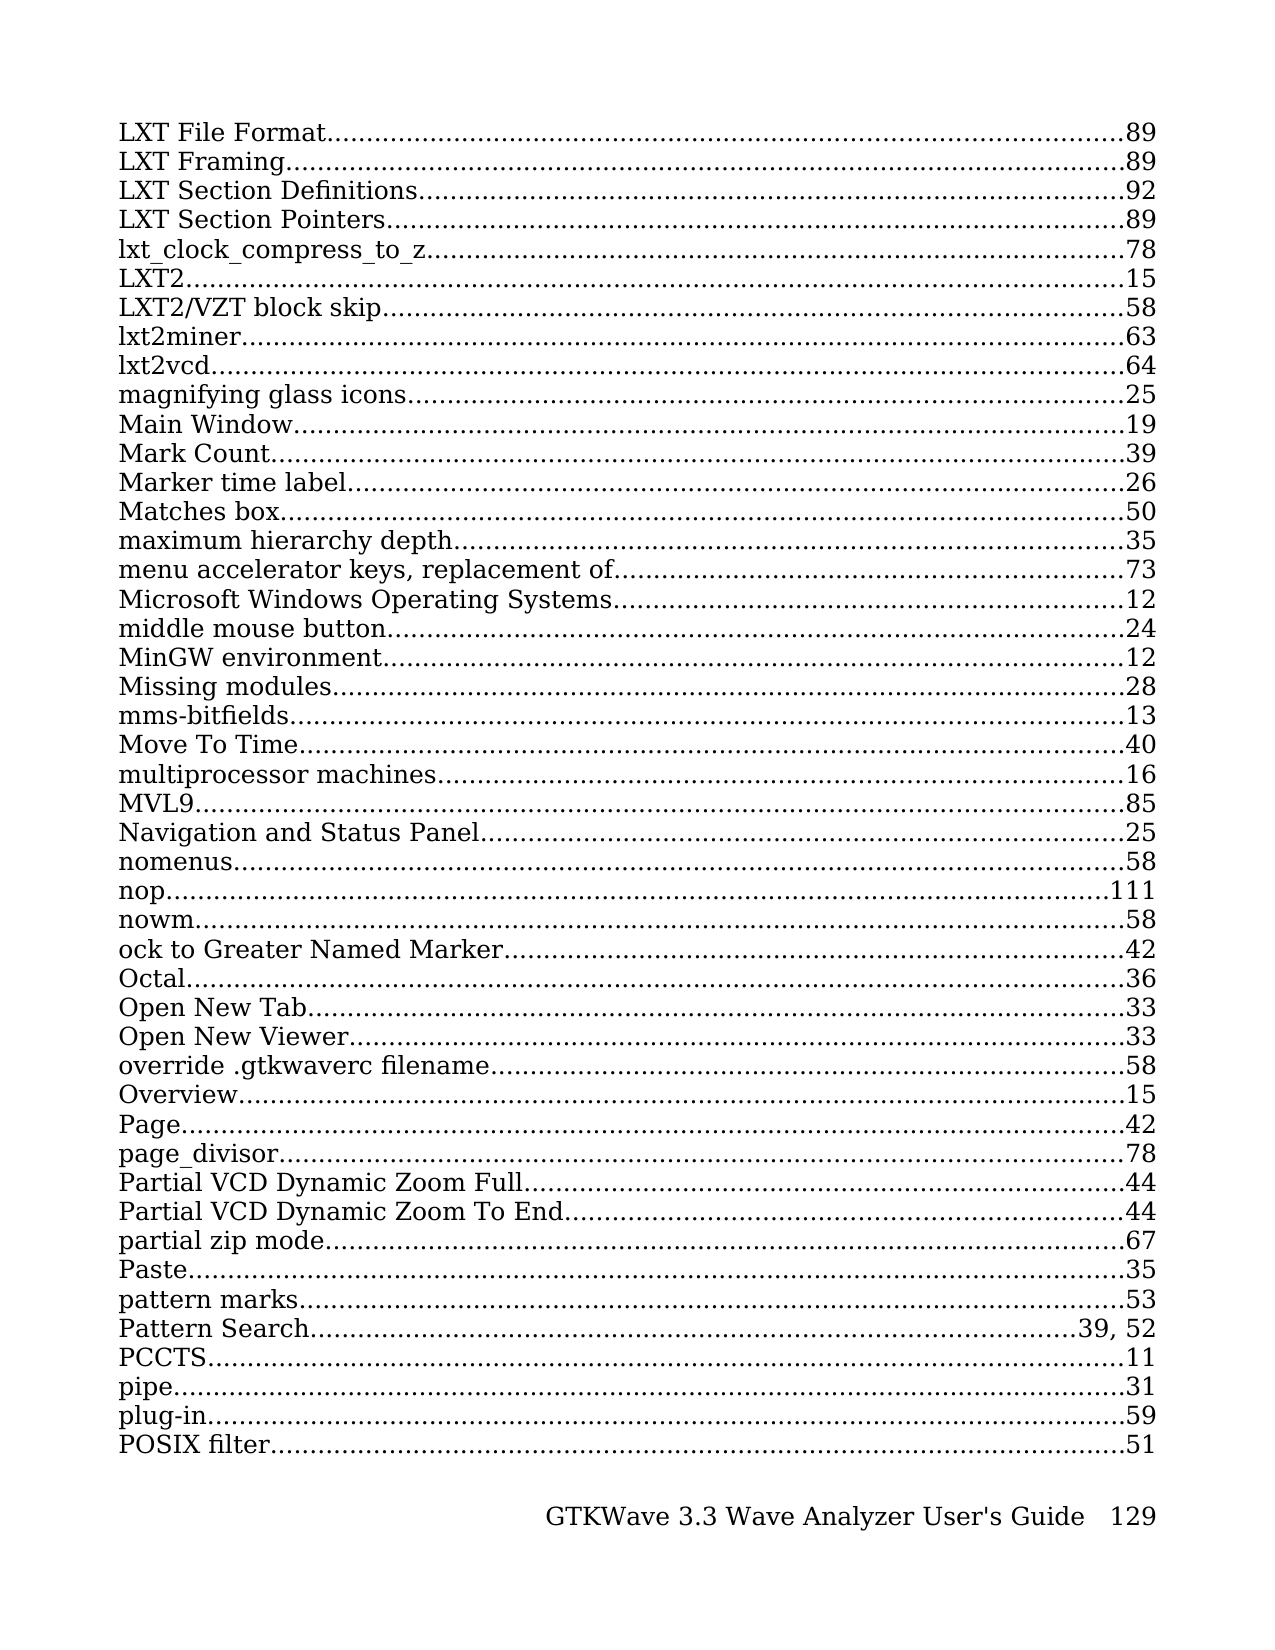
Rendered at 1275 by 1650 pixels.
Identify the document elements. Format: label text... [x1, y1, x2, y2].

text magnifying glass icons 25 [118, 381, 1157, 410]
text Overview 15 [118, 1081, 1157, 1110]
text MVL9 85 [118, 789, 1157, 818]
text LXT Section Definitions 92 [118, 176, 1157, 206]
text maximum hierarchy depth 35 [118, 526, 1157, 556]
text lxt_clock_compress_to_z 78 [118, 235, 1157, 264]
text Marker time label 26 [118, 468, 1157, 497]
text mms-bitfields 13 [118, 701, 1157, 731]
text Main Window 19 [118, 410, 1157, 439]
text pattern marks 53 [118, 1285, 1157, 1314]
text page_divisor 78 [118, 1139, 1157, 1168]
text Page 42 [118, 1110, 1157, 1139]
text override .gtkwaverc filename 58 [118, 1051, 1157, 1081]
text Mark Count 39 [118, 439, 1157, 468]
text nowm 58 [118, 906, 1157, 935]
text MinGW environment 12 [118, 643, 1157, 672]
text Open New Tab 33 [118, 993, 1157, 1022]
text partial zip mode 67 [118, 1226, 1157, 1256]
text Move To Time 40 [118, 731, 1157, 760]
text Partial VCD Dynamic Zoom Full 44 [118, 1168, 1157, 1197]
text LXT2 15 [118, 264, 1157, 293]
text LXT Framing 89 [118, 147, 1157, 176]
text Missing modules 28 [118, 672, 1157, 701]
text multiprocessor machines 16 [118, 760, 1157, 789]
text Matches box 50 [118, 497, 1157, 526]
text Octal 36 [118, 964, 1157, 993]
text Paste 35 [118, 1256, 1157, 1285]
text pipe 31 [118, 1372, 1157, 1401]
text nop 111 [118, 876, 1157, 906]
text LXT2/VZT block skip 58 [118, 293, 1157, 322]
text Pattern Search 39, 52 [118, 1314, 1157, 1343]
text Navigation and Status Panel 25 [118, 818, 1157, 847]
text LXT Section Pointers 89 [118, 206, 1157, 235]
text plug-in 59 [118, 1401, 1157, 1431]
text Partial VCD Dynamic Zoom To End 44 [118, 1197, 1157, 1226]
text Open New Viewer 33 [118, 1022, 1157, 1051]
text POSIX filter 51 [118, 1431, 1157, 1460]
text lxt2miner 63 [118, 322, 1157, 351]
text middle mouse button 24 [118, 614, 1157, 643]
text menu accelerator keys, replacement of 73 [118, 556, 1157, 585]
text lxt2vcd 64 [118, 351, 1157, 381]
text nomenus 58 [118, 847, 1157, 876]
text ock to Greater Named Marker 42 [118, 935, 1157, 964]
text LXT File Format 89 [118, 118, 1157, 147]
text PCCTS 11 [118, 1343, 1157, 1372]
text Microsoft Windows Operating Systems 12 [118, 585, 1157, 614]
